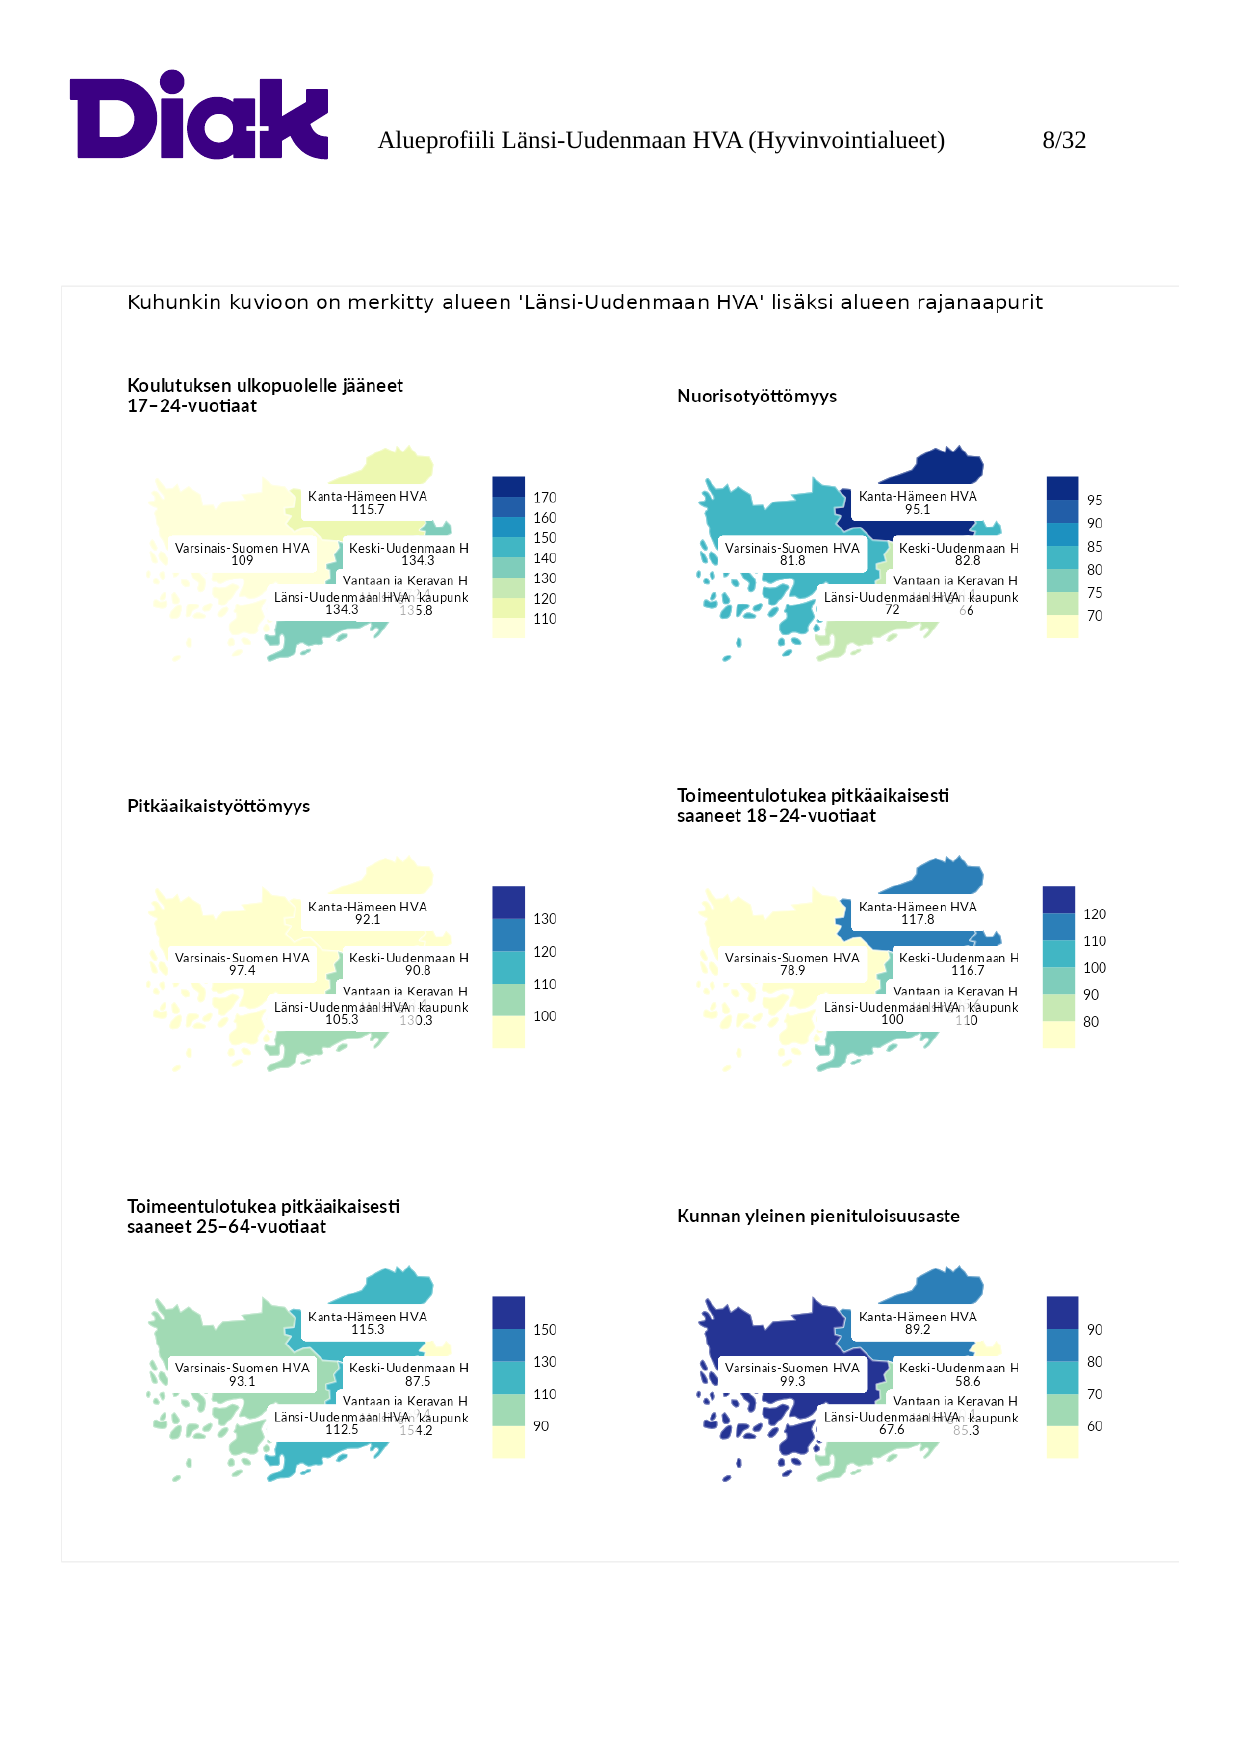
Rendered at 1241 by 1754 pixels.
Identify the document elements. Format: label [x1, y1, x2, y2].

picture [61, 196, 1179, 1651]
